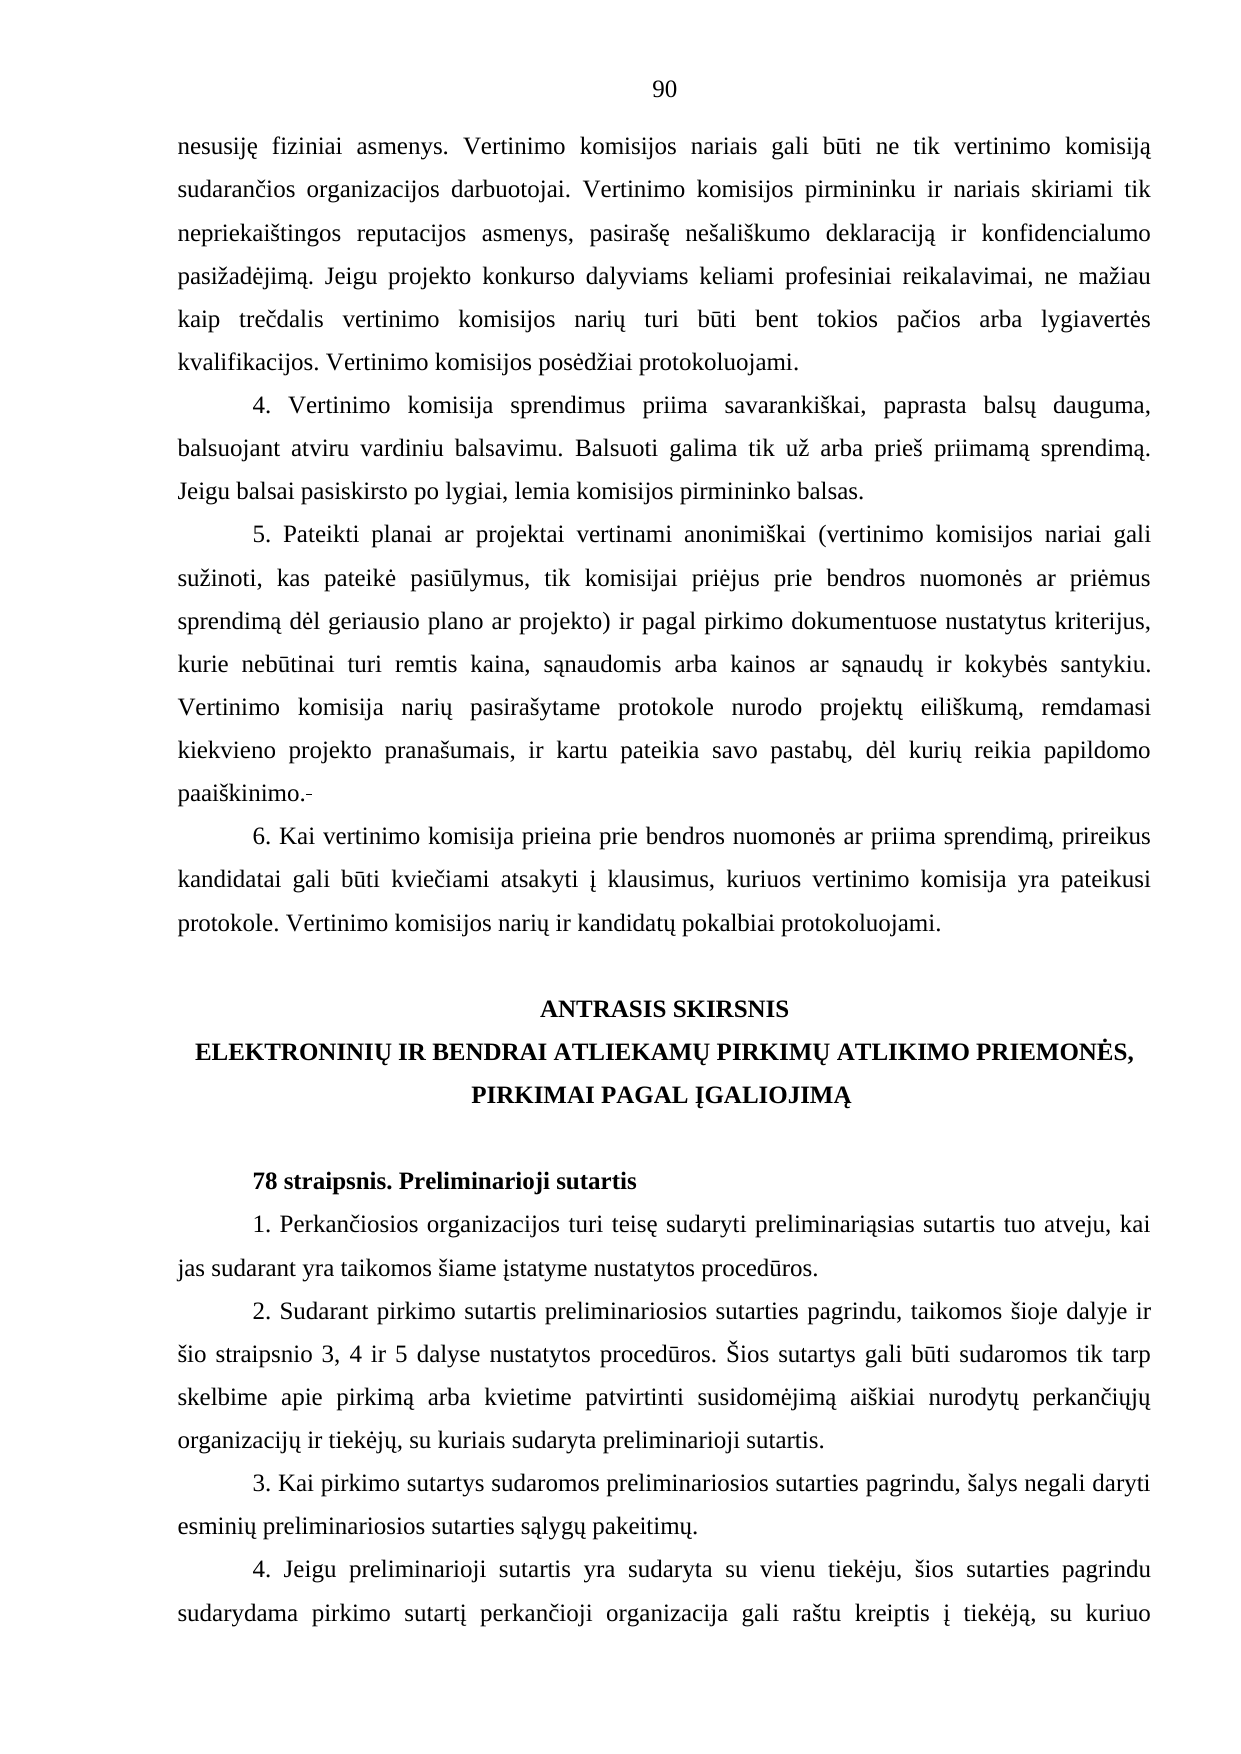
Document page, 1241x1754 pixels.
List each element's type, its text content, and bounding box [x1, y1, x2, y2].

text ELEKTRONINIŲ IR BENDRAI ATLIEKAMŲ PIRKIMŲ ATLIKIMO PRIEMONĖS, PIRKIMAI PAGAL ĮGALIOJIMĄ [177, 1037, 1152, 1109]
text 6. Kai vertinimo komisija prieina prie bendros nuomonės ar priima sprendimą, prireikus kandidatai gali būti kviečiami atsakyti į klausimus, kuriuos vertinimo komisija yra pateikusi protokole. Vertinimo komisijos narių ir kandidatų pokalbiai protokoluojami. [177, 821, 1152, 936]
text 2. Sudarant pirkimo sutartis preliminariosios sutarties pagrindu, taikomos šioje dalyje ir šio straipsnio 3, 4 ir 5 dalyse nustatytos procedūros. Šios sutartys gali būti sudaromos tik tarp skelbime apie pirkimą arba kvietime patvirtinti susidomėjimą aiškiai nurodytų perkančiųjų organizacijų ir tiekėjų, su kuriais sudaryta preliminarioji sutartis. [177, 1296, 1152, 1454]
text 5. Pateikti planai ar projektai vertinami anonimiškai (vertinimo komisijos nariai gali sužinoti, kas pateikė pasiūlymus, tik komisijai priėjus prie bendros nuomonės ar priėmus sprendimą dėl geriausio plano ar projekto) ir pagal pirkimo dokumentuose nustatytus kriterijus, kurie nebūtinai turi remtis kaina, sąnaudomis arba kainos ar sąnaudų ir kokybės santykiu. Vertinimo komisija narių pasirašytame protokole nurodo projektų eiliškumą, remdamasi kiekvieno projekto pranašumais, ir kartu pateikia savo pastabų, dėl kurių reikia papildomo paaiškinimo. [177, 519, 1152, 807]
text nesusiję fiziniai asmenys. Vertinimo komisijos nariais gali būti ne tik vertinimo komisiją sudarančios organizacijos darbuotojai. Vertinimo komisijos pirmininku ir nariais skiriami tik nepriekaištingos reputacijos asmenys, pasirašę nešališkumo deklaraciją ir konfidencialumo pasižadėjimą. Jeigu projekto konkurso dalyviams keliami profesiniai reikalavimai, ne mažiau kaip trečdalis vertinimo komisijos narių turi būti bent tokios pačios arba lygiavertės kvalifikacijos. Vertinimo komisijos posėdžiai protokoluojami. [177, 131, 1152, 376]
text 4. Jeigu preliminarioji sutartis yra sudaryta su vienu tiekėju, šios sutarties pagrindu sudarydama pirkimo sutartį perkančioji organizacija gali raštu kreiptis į tiekėją, su kuriuo [177, 1554, 1152, 1626]
text ANTRASIS SKIRSNIS [177, 994, 1152, 1023]
text 4. Vertinimo komisija sprendimus priima savarankiškai, paprasta balsų dauguma, balsuojant atviru vardiniu balsavimu. Balsuoti galima tik už arba prieš priimamą sprendimą. Jeigu balsai pasiskirsto po lygiai, lemia komisijos pirmininko balsas. [177, 390, 1152, 505]
text 1. Perkančiosios organizacijos turi teisę sudaryti preliminariąsias sutartis tuo atveju, kai jas sudarant yra taikomos šiame įstatyme nustatytos procedūros. [177, 1209, 1152, 1281]
text 3. Kai pirkimo sutartys sudaromos preliminariosios sutarties pagrindu, šalys negali daryti esminių preliminariosios sutarties sąlygų pakeitimų. [177, 1468, 1152, 1540]
text 78 straipsnis. Preliminarioji sutartis [177, 1166, 1152, 1195]
